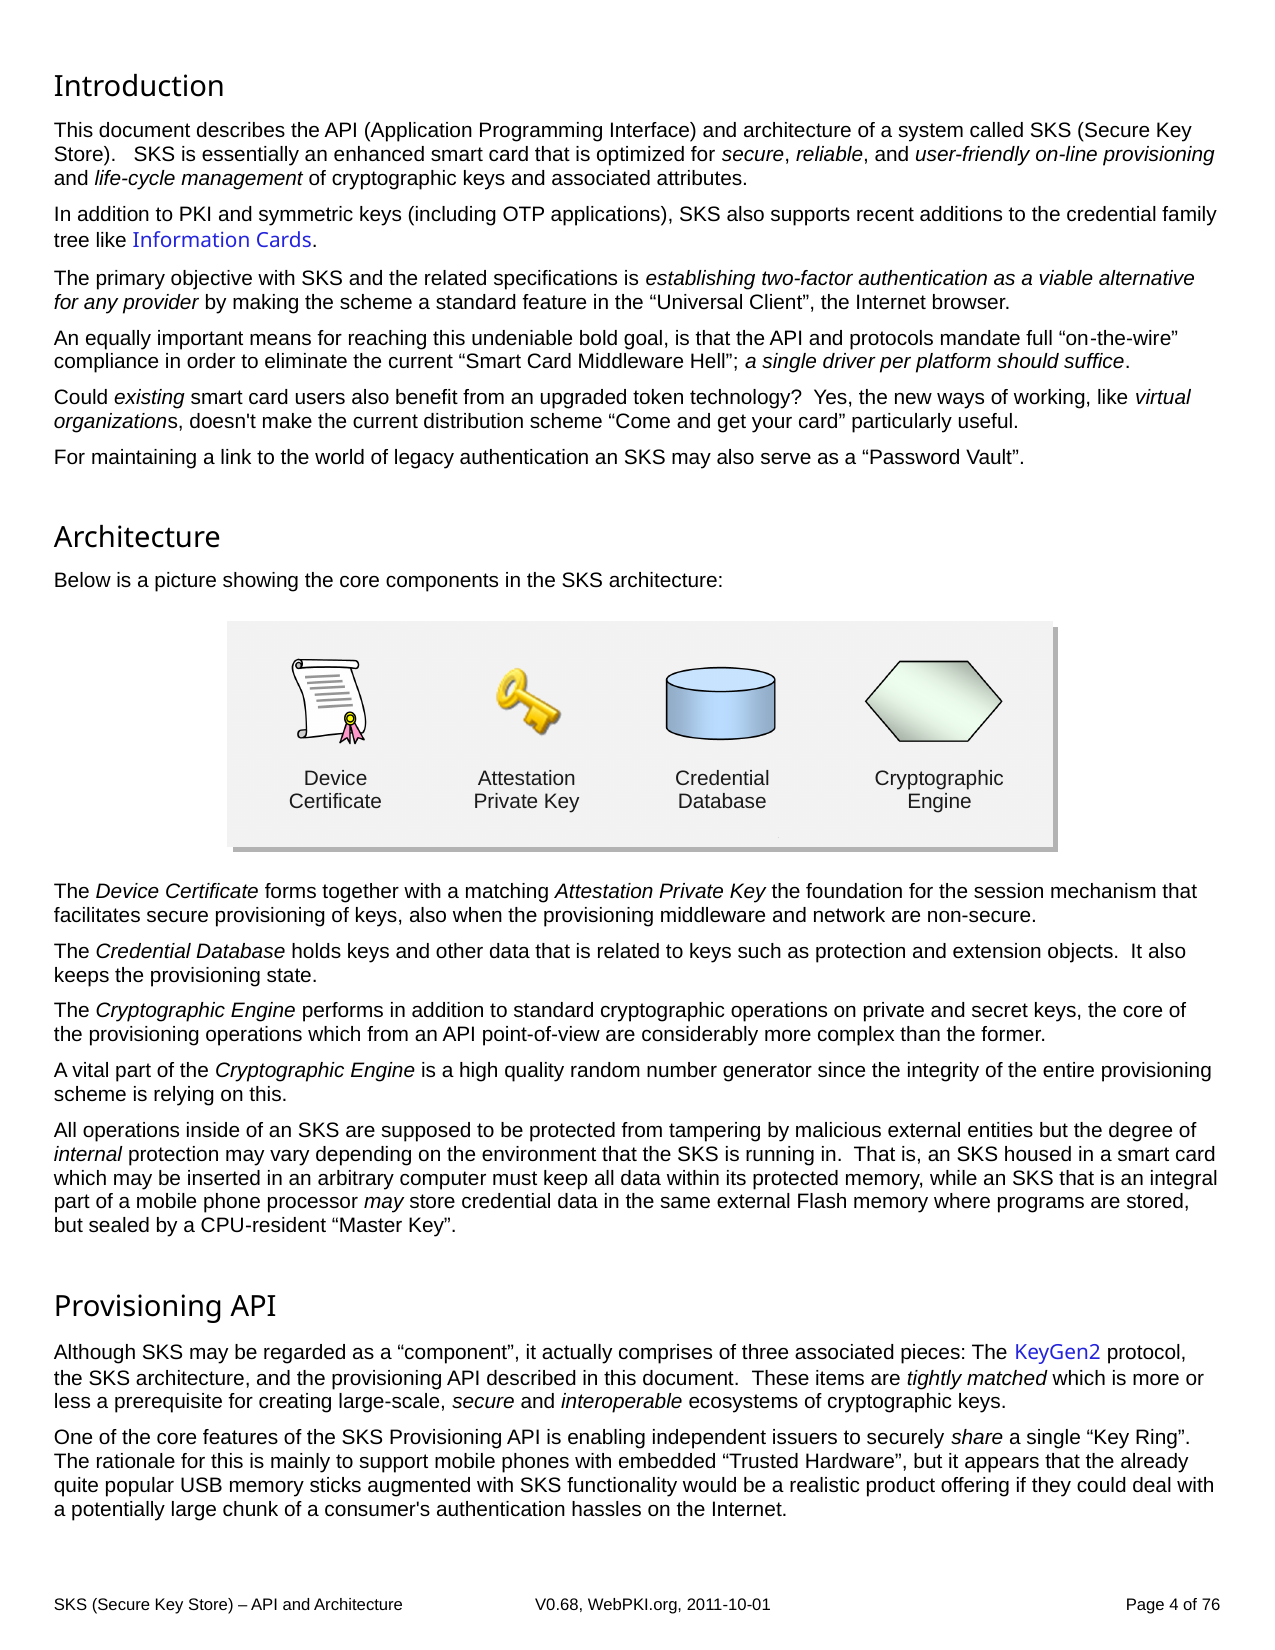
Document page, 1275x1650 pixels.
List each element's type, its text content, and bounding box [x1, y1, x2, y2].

text The Device Certificate forms together with a matching Attestation Private Key the foundation for the session mechanism that facilitates secure provisioning of keys, also when the provisioning middleware and network are non-secure. [54, 604, 1221, 927]
text A vital part of the Cryptographic Engine is a high quality random number generator since the integrity of the entire provisioning scheme is relying on this. [54, 1058, 1221, 1106]
text In addition to PKI and symmetric keys (including OTP applications), SKS also supports recent additions to the credential family tree like Information Cards. [54, 201, 1221, 254]
text Could existing smart card users also benefit from an upgraded token technology? Yes, the new ways of working, like virtual organizations, doesn't make the current distribution scheme “Come and get your card” particularly useful. [54, 385, 1221, 433]
text All operations inside of an SKS are supposed to be protected from tampering by malicious external entities but the degree of internal protection may vary depending on the environment that the SKS is running in. That is, an SKS housed in a smart card which may be inserted in an arbitrary computer must keep all data within its protected memory, while an SKS that is an integral part of a mobile phone processor may store credential data in the same external Flash memory where programs are stored, but sealed by a CPU‑resident “Master Key”. [54, 1117, 1221, 1237]
text Although SKS may be regarded as a “component”, it actually comprises of three associated pieces: The KeyGen2 protocol, the SKS architecture, and the provisioning API described in this document. These items are tightly matched which is more or less a prerequisite for creating large-scale, secure and interoperable ecosystems of cryptographic keys. [54, 1337, 1221, 1413]
text The Credential Database holds keys and other data that is related to keys such as protection and extension objects. It also keeps the provisioning state. [54, 938, 1221, 986]
text The Cryptographic Engine performs in addition to standard cryptographic operations on private and secret keys, the core of the provisioning operations which from an API point-of-view are considerably more complex than the former. [54, 998, 1221, 1046]
subtitle Architecture [54, 516, 1221, 556]
text One of the core features of the SKS Provisioning API is enabling independent issuers to securely share a single “Key Ring”. The rationale for this is mainly to support mobile phones with embedded “Trusted Hardware”, but it appears that the already quite popular USB memory sticks augmented with SKS functionality would be a realistic product offering if they could deal with a potentially large chunk of a consumer's authentication hassles on the Internet. [54, 1425, 1221, 1521]
text The primary objective with SKS and the related specifications is establishing two-factor authentication as a viable alternative for any provider by making the scheme a standard feature in the “Universal Client”, the Internet browser. [54, 266, 1221, 313]
text For maintaining a link to the world of legacy authentication an SKS may also serve as a “Password Vault”. [54, 445, 1221, 469]
text This document describes the API (Application Programming Interface) and architecture of a system called SKS (Secure Key Store). SKS is essentially an enhanced smart card that is optimized for secure, reliable, and user-friendly on-line provisioning and life-cycle management of cryptographic keys and associated attributes. [54, 118, 1221, 190]
text Below is a picture showing the core components in the SKS architecture: [54, 568, 1221, 592]
subtitle Provisioning API [54, 1285, 1221, 1324]
text An equally important means for reaching this undeniable bold goal, is that the API and protocols mandate full “on‑the‑wire” compliance in order to eliminate the current “Smart Card Middleware Hell”; a single driver per platform should suffice. [54, 325, 1221, 373]
subtitle Introduction [54, 66, 1221, 105]
